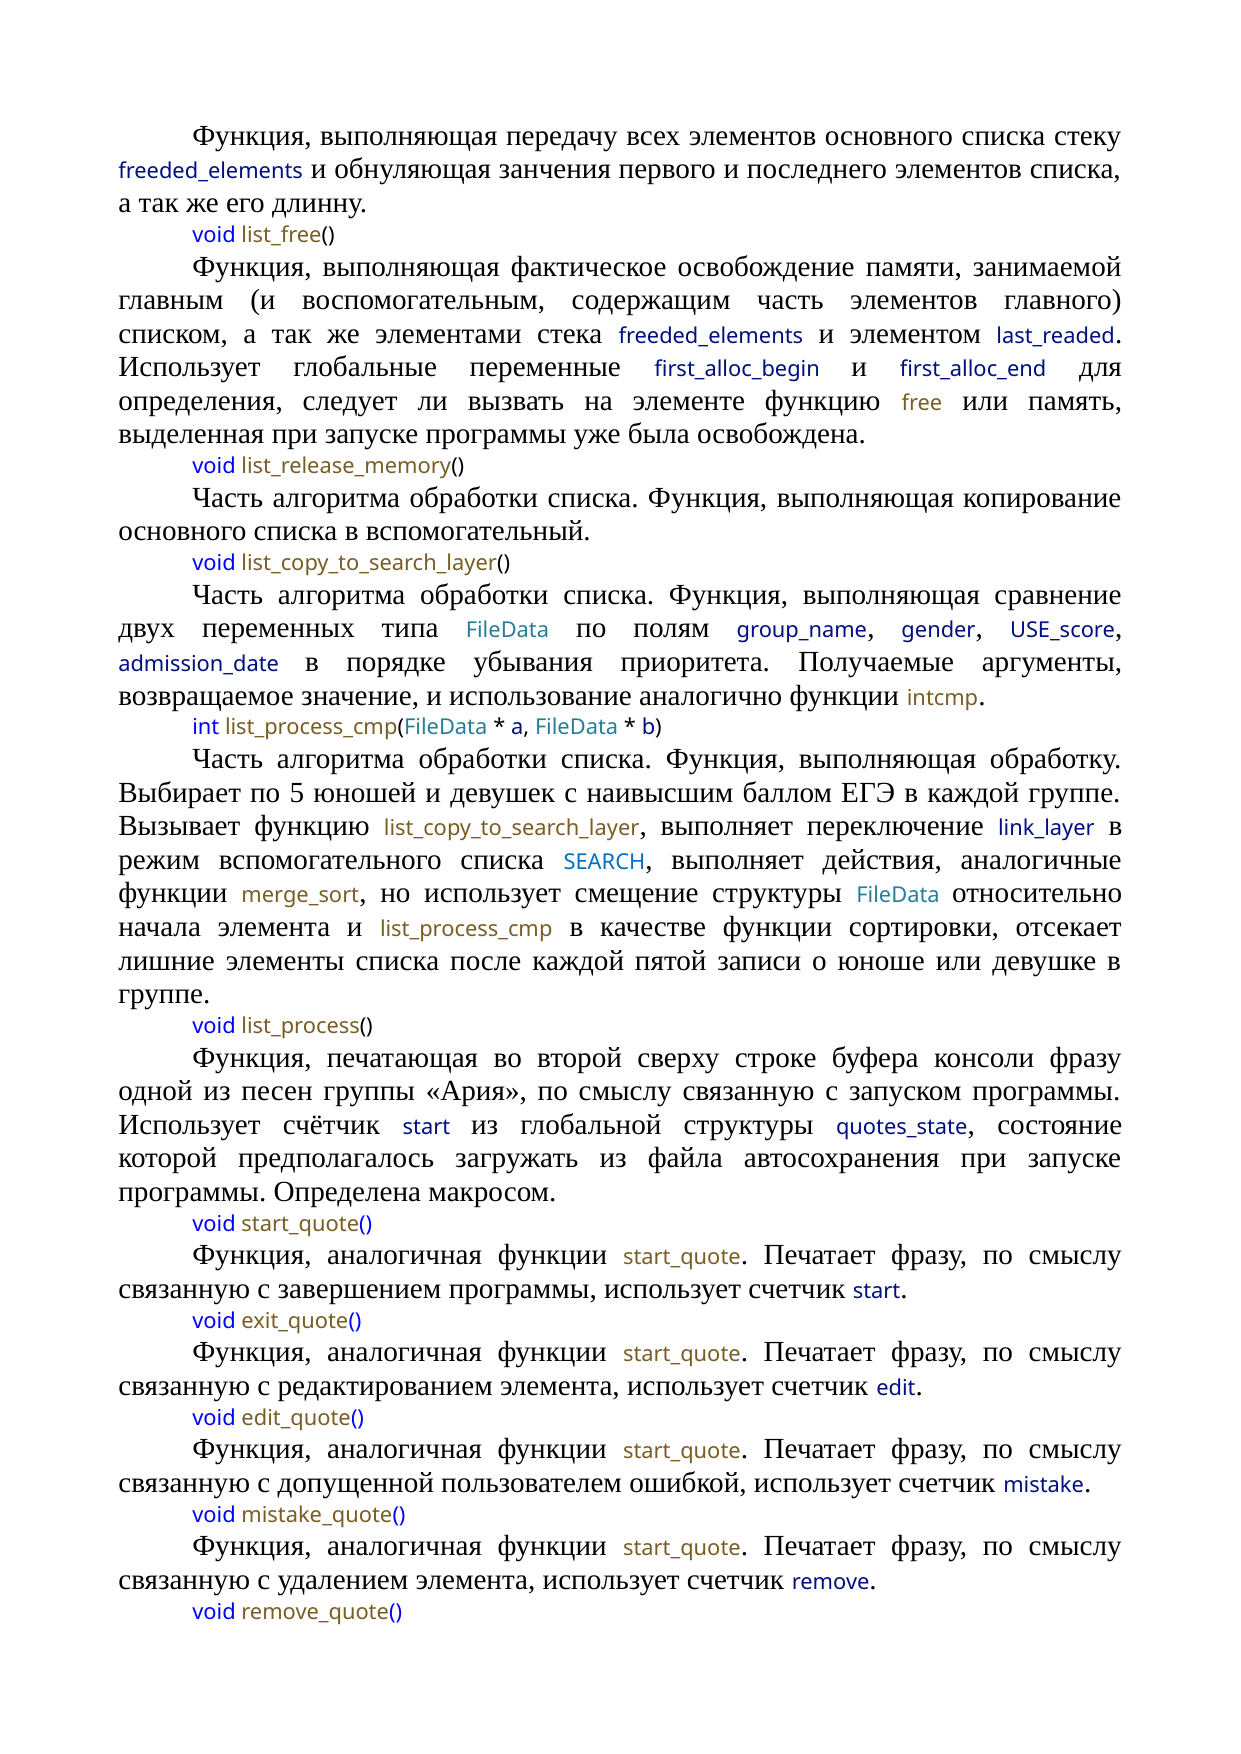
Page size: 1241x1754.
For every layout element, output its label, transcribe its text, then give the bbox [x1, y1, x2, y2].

text Функция, аналогичная функции start_quote. Печатает фразу, по смыслу связанную с редактированием элемента, использует счетчик edit. [118, 1334, 1122, 1402]
text void list_free() [118, 219, 1122, 249]
text Функция, печатающая во второй сверху строке буфера консоли фразу одной из песен группы «Ария», по смыслу связанную с запуском программы. Использует счётчик start из глобальной структуры quotes_state, состояние которой предполагалось загружать из файла автосохранения при запуске программы. Определена макросом. [118, 1040, 1122, 1207]
text Функция, аналогичная функции start_quote. Печатает фразу, по смыслу связанную с допущенной пользователем ошибкой, использует счетчик mistake. [118, 1431, 1122, 1499]
text Функция, аналогичная функции start_quote. Печатает фразу, по смыслу связанную с завершением программы, использует счетчик start. [118, 1237, 1122, 1304]
text void remove_quote() [118, 1596, 1122, 1626]
text Функция, выполняющая фактическое освобождение памяти, занимаемой главным (и воспомогательным, содержащим часть элементов главного) списком, а так же элементами стека freeded_elements и элементом last_readed. Использует глобальные переменные first_alloc_begin и first_alloc_end для определения, следует ли вызвать на элементе функцию free или память, выделенная при запуске программы уже была освобождена. [118, 249, 1122, 450]
text Функция, выполняющая передачу всех элементов основного списка стеку freeded_elements и обнуляющая занчения первого и последнего элементов списка, а так же его длинну. [118, 118, 1122, 219]
text int list_process_cmp(FileData * a, FileData * b) [118, 711, 1122, 741]
text Часть алгоритма обработки списка. Функция, выполняющая обработку. Выбирает по 5 юношей и девушек с наивысшим баллом ЕГЭ в каждой группе. Вызывает функцию list_copy_to_search_layer, выполняет переключение link_layer в режим вспомогательного списка SEARCH, выполняет действия, аналогичные функции merge_sort, но использует смещение структуры FileData относительно начала элемента и list_process_cmp в качестве функции сортировки, отсекает лишние элементы списка после каждой пятой записи о юноше или девушке в группе. [118, 741, 1122, 1010]
text void mistake_quote() [118, 1499, 1122, 1528]
text void list_process() [118, 1010, 1122, 1040]
text Функция, аналогичная функции start_quote. Печатает фразу, по смыслу связанную с удалением элемента, использует счетчик remove. [118, 1528, 1122, 1596]
text void start_quote() [118, 1207, 1122, 1237]
text Часть алгоритма обработки списка. Функция, выполняющая копирование основного списка в вспомогательный. [118, 480, 1122, 547]
text Часть алгоритма обработки списка. Функция, выполняющая сравнение двух переменных типа FileData по полям group_name, gender, USE_score, admission_date в порядке убывания приоритета. Получаемые аргументы, возвращаемое значение, и использование аналогично функции intcmp. [118, 577, 1122, 711]
text void list_release_memory() [118, 450, 1122, 480]
text void list_copy_to_search_layer() [118, 547, 1122, 577]
text void exit_quote() [118, 1304, 1122, 1334]
text void edit_quote() [118, 1402, 1122, 1431]
